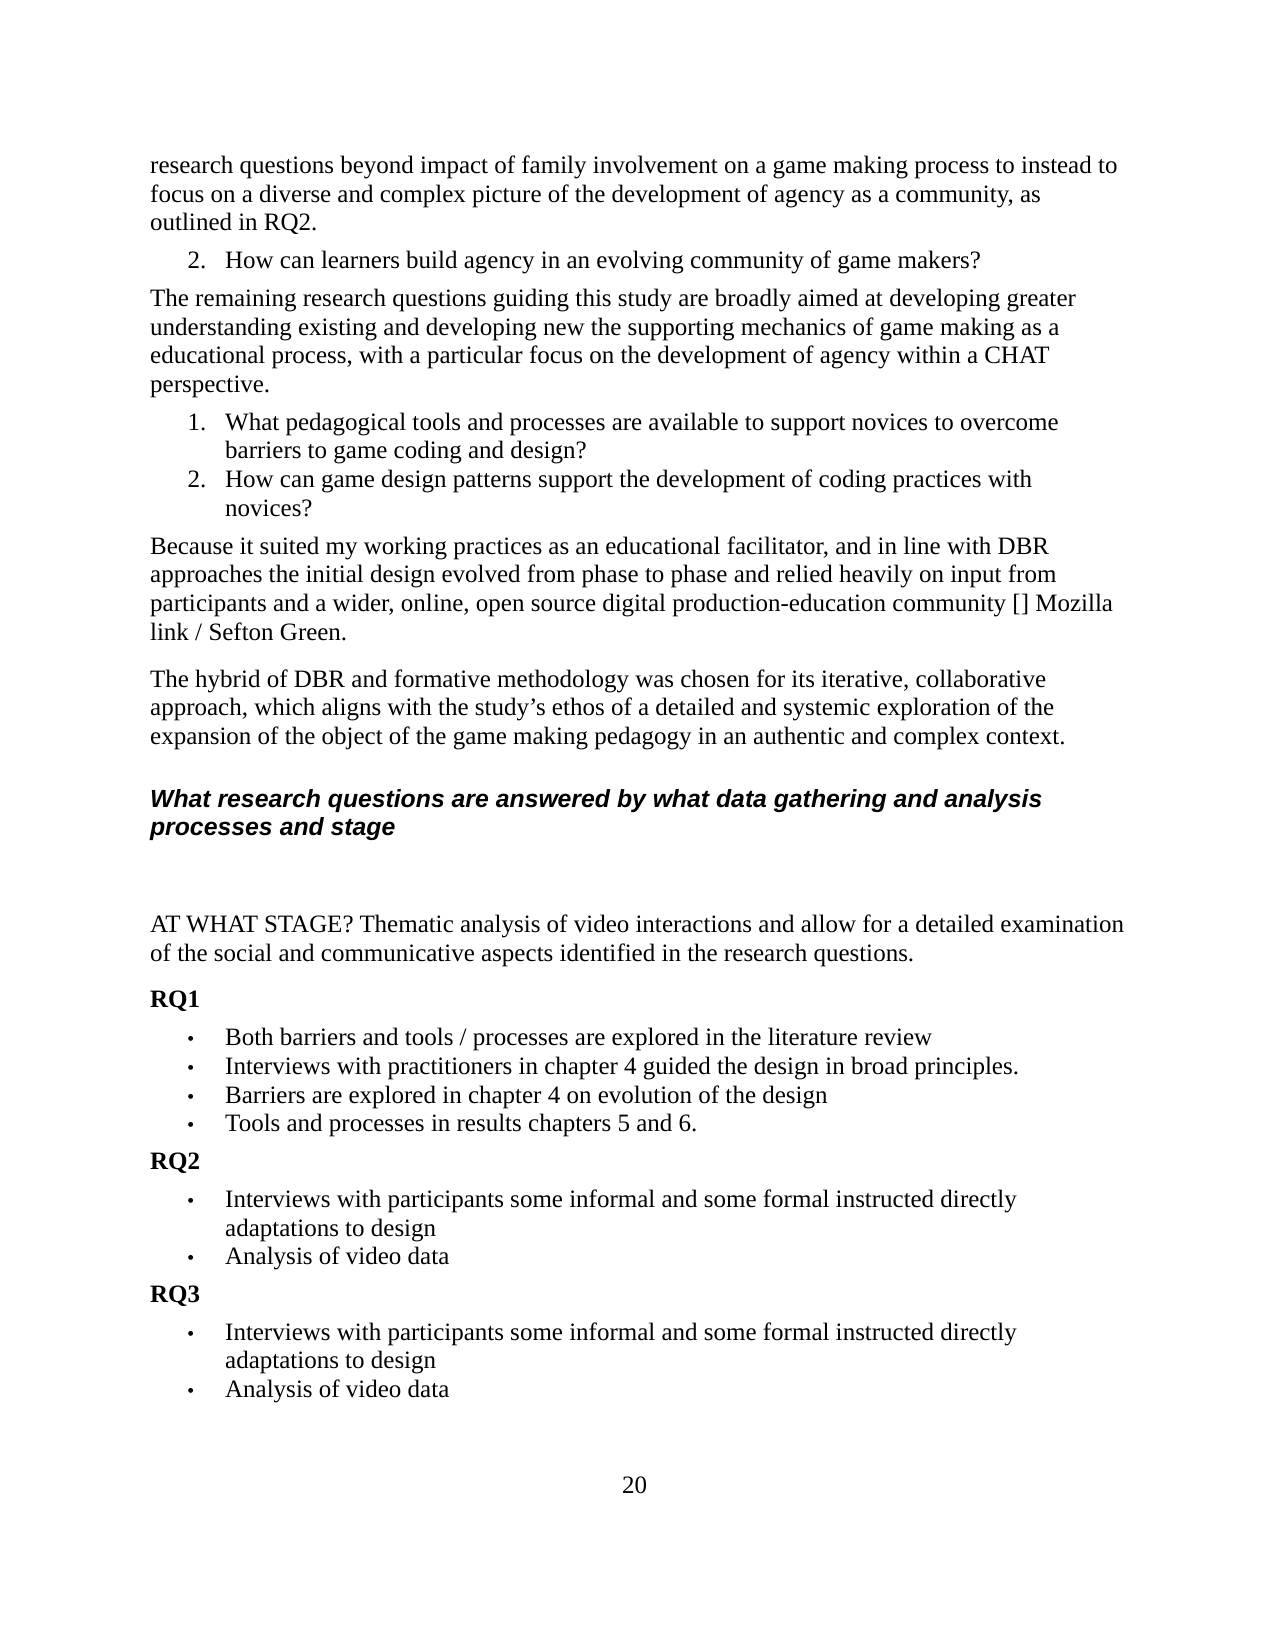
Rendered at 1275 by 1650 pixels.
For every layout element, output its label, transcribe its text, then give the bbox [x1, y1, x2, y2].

text research questions beyond impact of family involvement on a game making process to instead to focus on a diverse and complex picture of the development of agency as a community, as outlined in RQ2. [150, 150, 1125, 236]
list Analysis of video data [187, 1241, 1125, 1270]
list Interviews with practitioners in chapter 4 guided the design in broad principles. [187, 1051, 1125, 1080]
list How can learners build agency in an evolving community of game makers? [187, 245, 1125, 274]
text Because it suited my working practices as an educational facilitator, and in line with DBR approaches the initial design evolved from phase to phase and relied heavily on input from participants and a wider, online, open source digital production-education community [] Mozilla link / Sefton Green. [150, 531, 1125, 646]
list What pedagogical tools and processes are available to support novices to overcome barriers to game coding and design? [187, 407, 1125, 464]
list Interviews with participants some informal and some formal instructed directly adaptations to design [187, 1317, 1125, 1374]
text RQ1 [150, 984, 1125, 1013]
text RQ3 [150, 1279, 1125, 1308]
text The hybrid of DBR and formative methodology was chosen for its iterative, collaborative approach, which aligns with the study’s ethos of a detailed and systemic exploration of the expansion of the object of the game making pedagogy in an authentic and complex context. [150, 664, 1125, 750]
text The remaining research questions guiding this study are broadly aimed at developing greater understanding existing and developing new the supporting mechanics of game making as a educational process, with a particular focus on the development of agency within a CHAT perspective. [150, 283, 1125, 398]
text RQ2 [150, 1146, 1125, 1175]
list Tools and processes in results chapters 5 and 6. [187, 1108, 1125, 1137]
list Interviews with participants some informal and some formal instructed directly adaptations to design [187, 1184, 1125, 1241]
text AT WHAT STAGE? Thematic analysis of video interactions and allow for a detailed examination of the social and communicative aspects identified in the research questions. [150, 909, 1125, 967]
list How can game design patterns support the development of coding practices with novices? [187, 464, 1125, 522]
list Barriers are explored in chapter 4 on evolution of the design [187, 1080, 1125, 1108]
list Both barriers and tools / processes are explored in the literature review [187, 1022, 1125, 1051]
subtitle What research questions are answered by what data gathering and analysis processes and stage [150, 784, 1125, 841]
list Analysis of video data [187, 1374, 1125, 1403]
